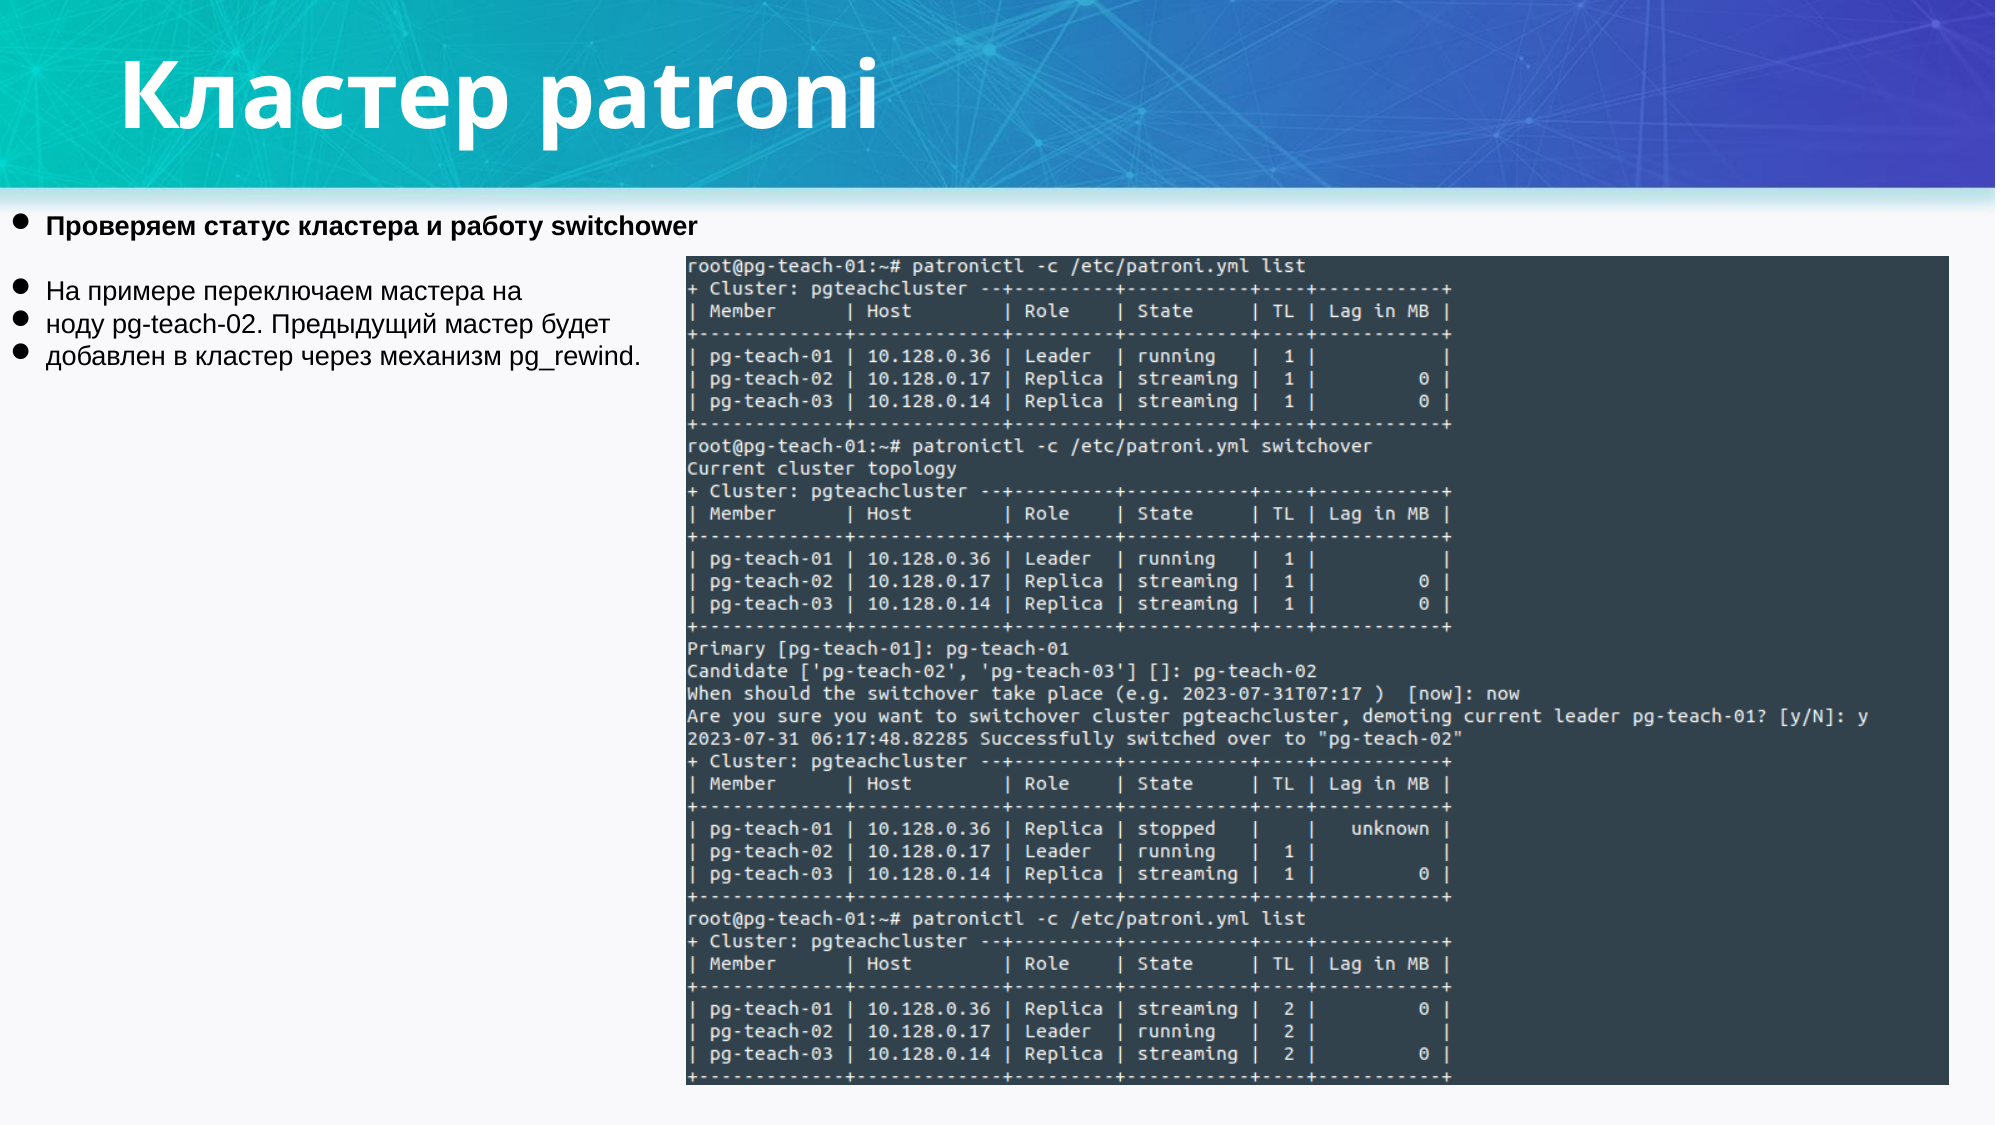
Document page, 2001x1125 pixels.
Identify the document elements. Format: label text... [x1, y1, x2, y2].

text_box Проверяем статус кластера и работу switchower На примере переключаем мастера на ноду pg-teach-02. Предыдущий мастер будет добавлен в кластер через механизм pg_rewind. [0, 193, 1995, 386]
picture [0, 256, 1995, 1125]
text_box Кластер patroni [557, 87, 577, 118]
picture [0, 0, 1995, 193]
text_box Кластер patroni [473, 87, 493, 118]
text_box Кластер patroni [117, 57, 1882, 139]
